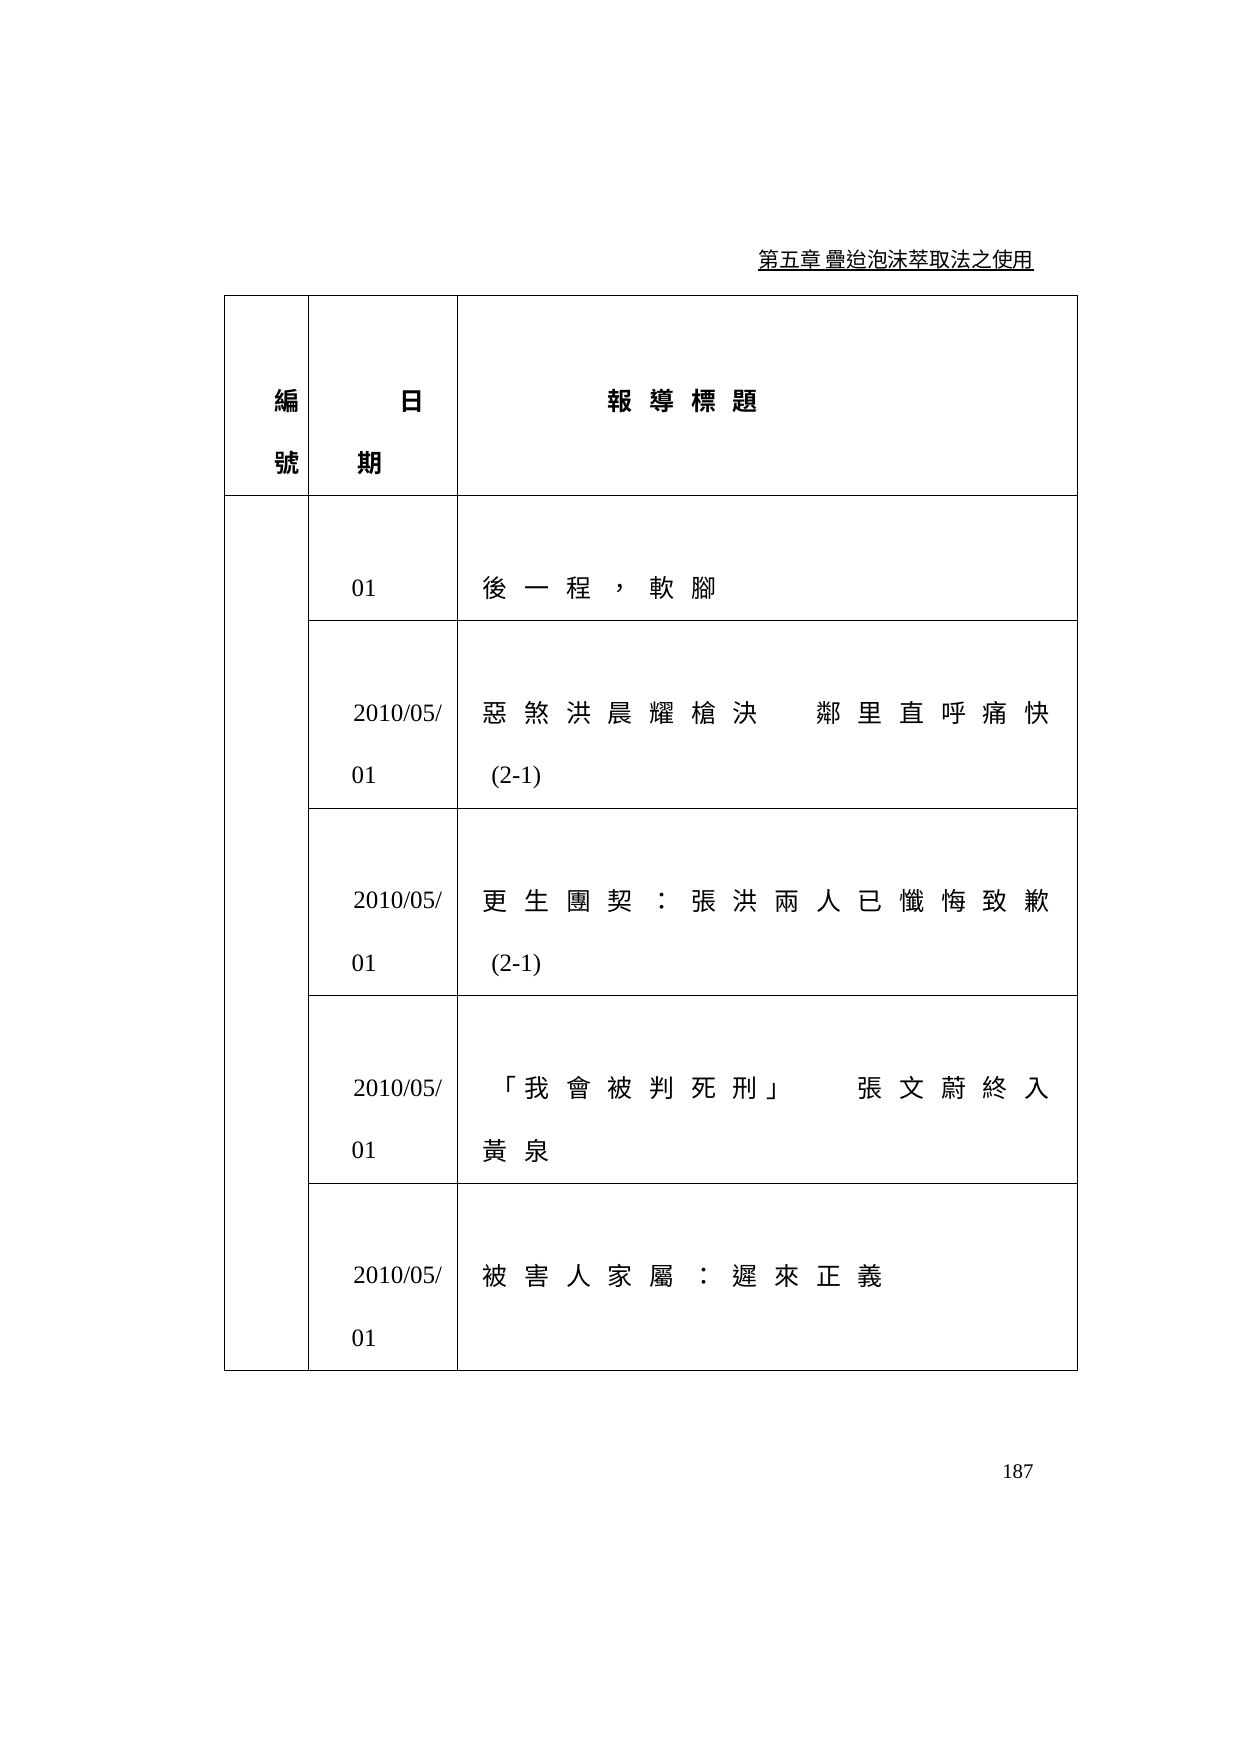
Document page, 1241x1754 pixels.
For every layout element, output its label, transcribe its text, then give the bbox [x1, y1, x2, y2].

table_cell 被害人家屬：遲來正義 [458, 1184, 1077, 1370]
table_cell 2010/05/01 [309, 809, 457, 995]
table_header 編號 [225, 296, 308, 495]
table_header 日期 [309, 296, 457, 495]
table_cell [225, 496, 308, 1370]
table_cell 更生團契：張洪兩人已懺悔致歉(2-1) [458, 809, 1077, 995]
table_cell 2010/05/01 [309, 996, 457, 1183]
table_cell 2010/05/01 [309, 621, 457, 808]
table_cell 惡煞洪晨耀槍決 鄰里直呼痛快(2-1) [458, 621, 1077, 808]
table_cell 「我會被判死刑」 張文蔚終入黃泉 [458, 996, 1077, 1183]
table_header 報導標題 [458, 296, 1077, 495]
table_cell 01 [309, 496, 457, 620]
table_cell 後一程，軟腳 [458, 496, 1077, 620]
table_cell 2010/05/01 [309, 1184, 457, 1370]
